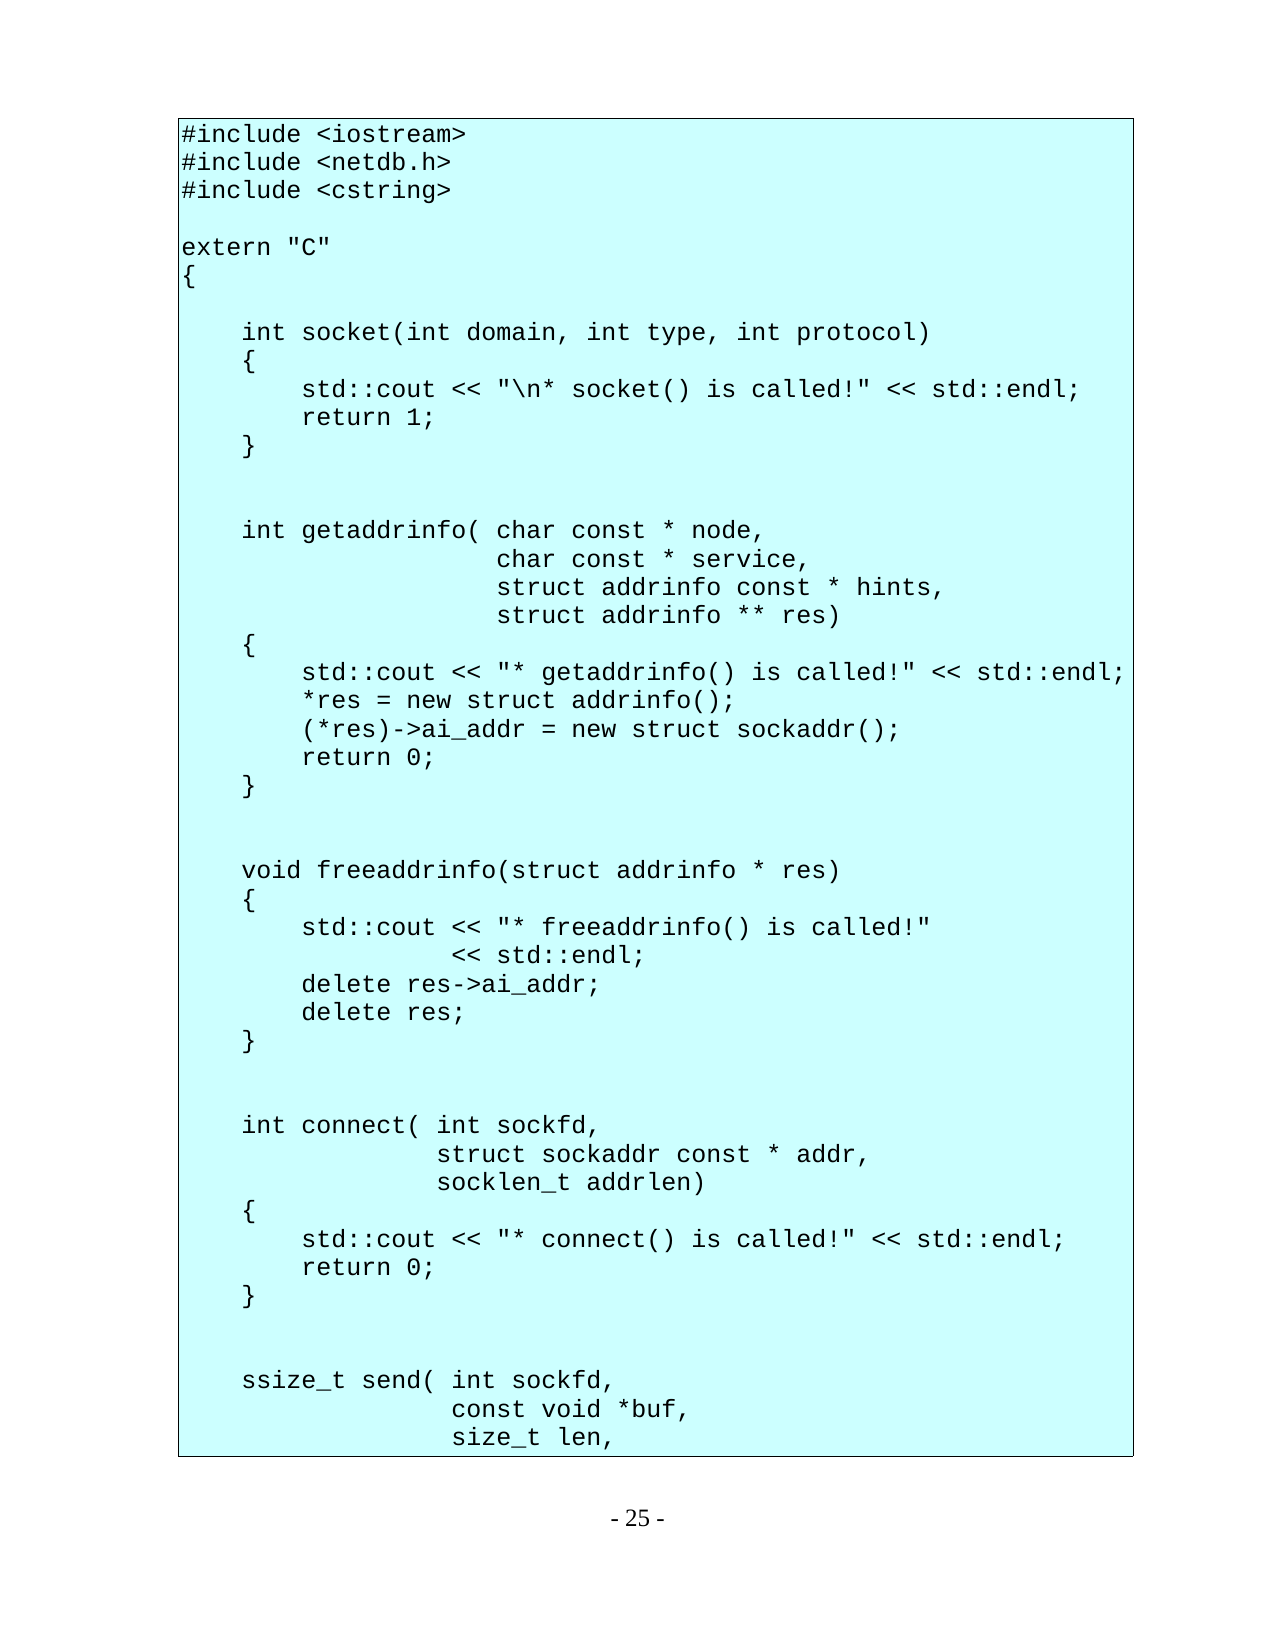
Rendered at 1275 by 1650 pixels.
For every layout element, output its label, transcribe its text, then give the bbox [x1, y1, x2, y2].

text #include <iostream> #include <netdb.h> #include <cstring> extern "C" { int socket(int domain, int type, int protocol) { std::cout << "\n* socket() is called!" << std::endl; return 1; } int getaddrinfo( char const * node, char const * service, struct addrinfo const * hints, struct addrinfo ** res) { std::cout << "* getaddrinfo() is called!" << std::endl; *res = new struct addrinfo(); (*res)->ai_addr = new struct sockaddr(); return 0; } void freeaddrinfo(struct addrinfo * res) { std::cout << "* freeaddrinfo() is called!" << std::endl; delete res->ai_addr; delete res; } int connect( int sockfd, struct sockaddr const * addr, socklen_t addrlen) { std::cout << "* connect() is called!" << std::endl; return 0; } ssize_t send( int sockfd, const void *buf, size_t len, [179, 119, 1133, 1456]
